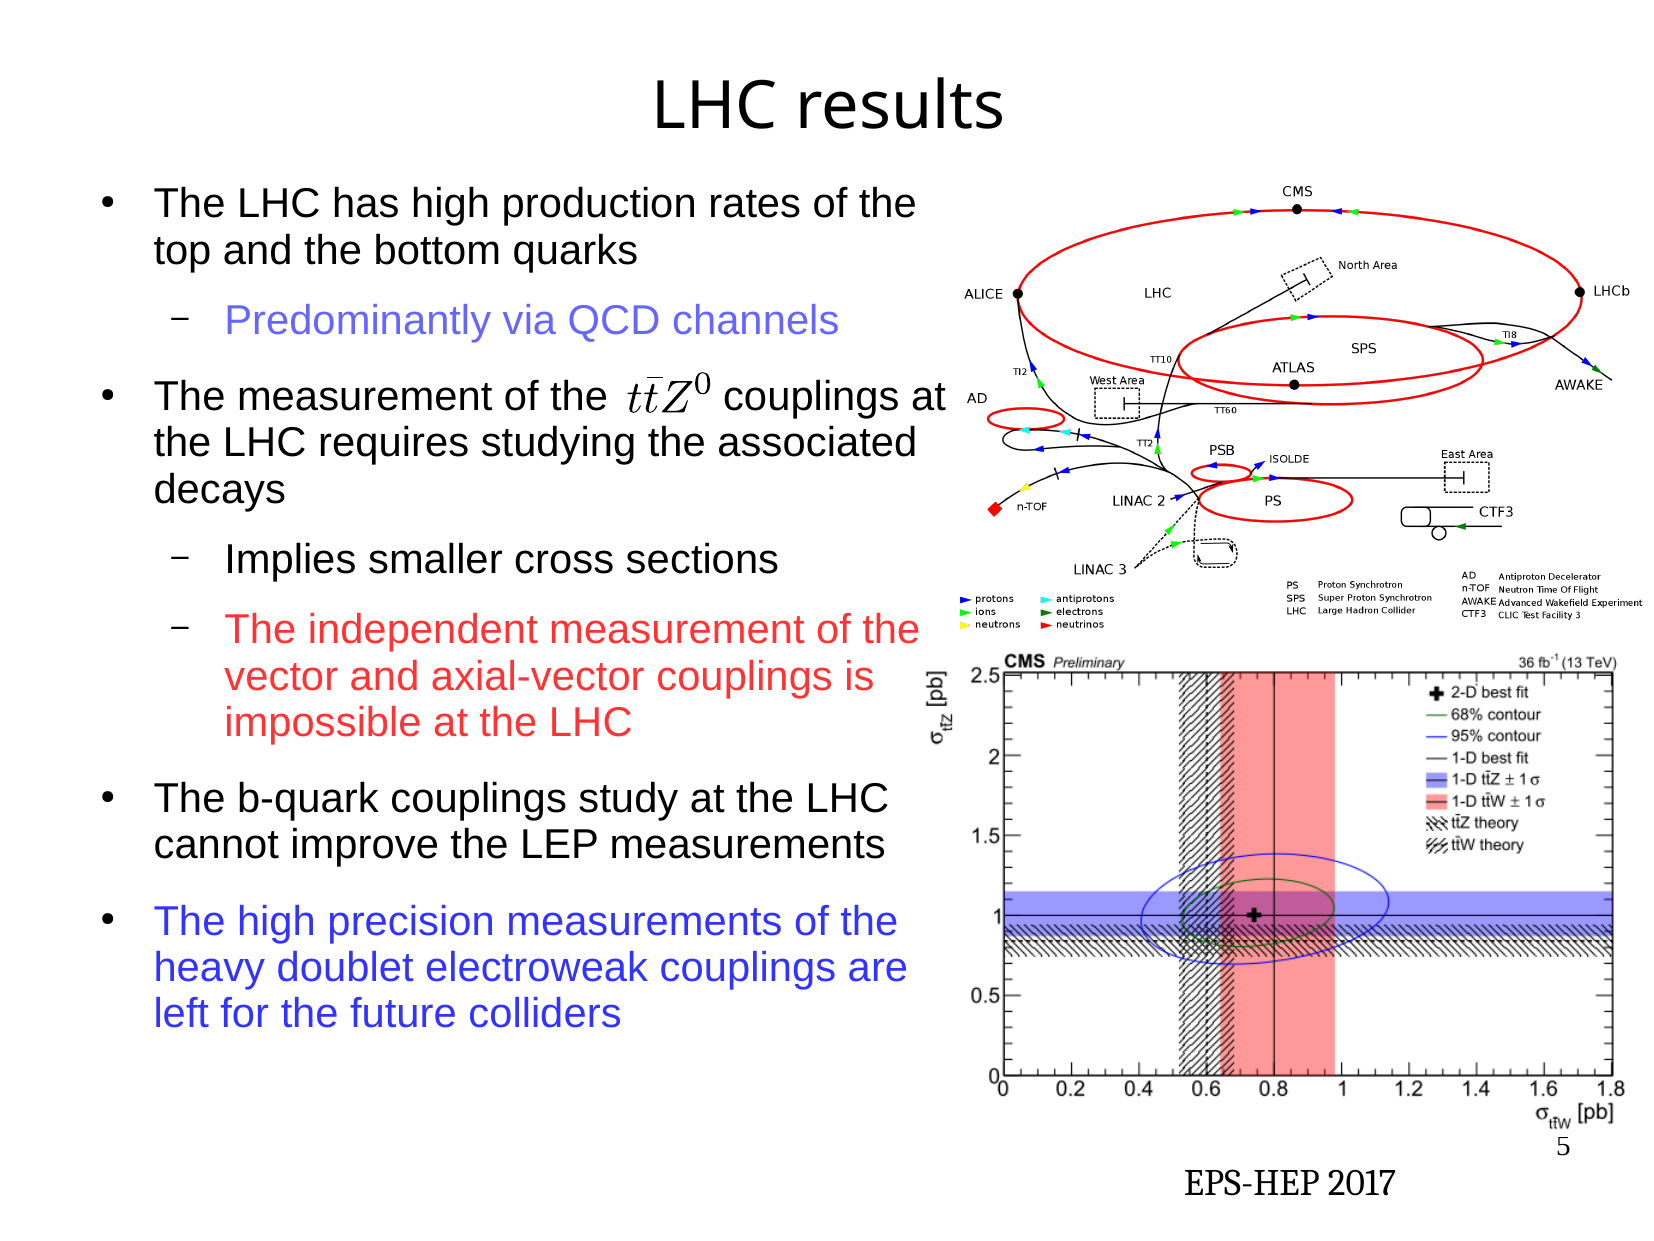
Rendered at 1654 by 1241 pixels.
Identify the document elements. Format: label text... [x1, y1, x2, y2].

picture [960, 182, 1646, 629]
text_box [626, 372, 712, 413]
list The LHC has high production rates of the top and the bottom quarks Predominantly via QCD channels The measurement of the couplings at the LHC requires studying the associated decays Implies smaller cross sections The independent measurement of the vector and axial-vector couplings is impossible at the LHC The b-quark couplings study at the LHC cannot improve the LEP measurements The high precision measurements of the heavy doublet electroweak couplings are left for the future colliders [82, 180, 949, 1171]
text_box EPS-HEP 2017 [1169, 1154, 1549, 1241]
title LHC results [85, 52, 1571, 153]
picture [921, 640, 1640, 1137]
